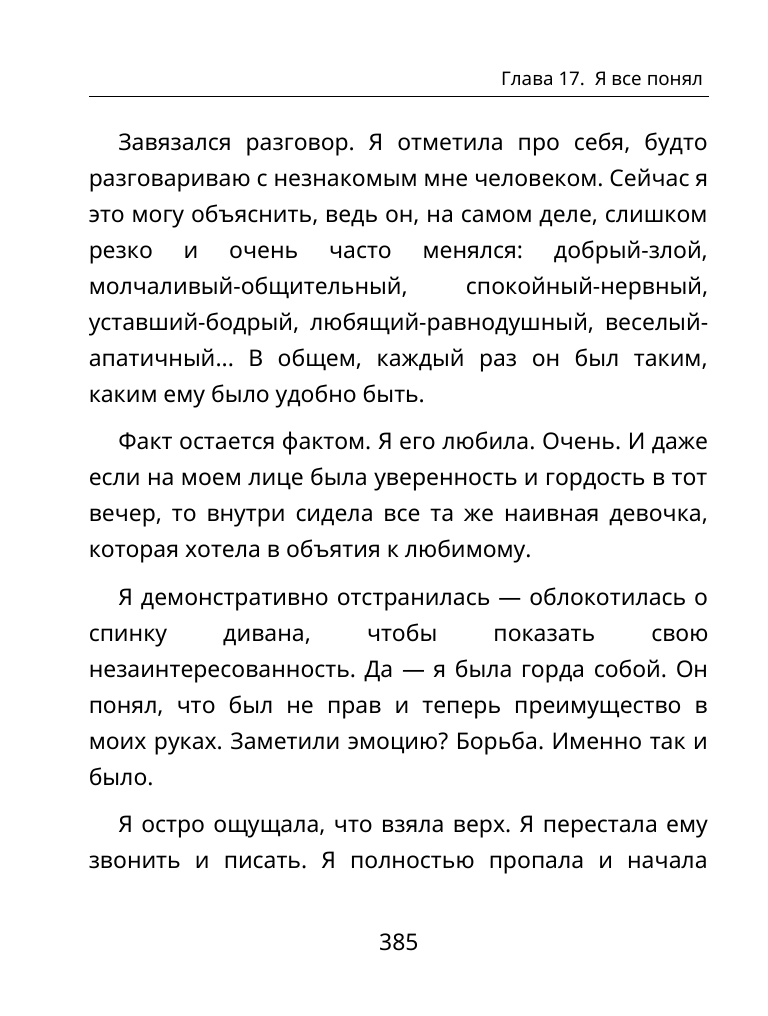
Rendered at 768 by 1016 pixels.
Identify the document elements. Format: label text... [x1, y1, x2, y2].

text Факт остается фактом. Я его любила. Очень. И даже если на моем лице была уверенность и гордость в тот вечер, то внутри сидела все та же наивная девочка, которая хотела в объятия к любимому. [88, 425, 709, 564]
text Я демонстративно отстранилась — облокотилась о спинку дивана, чтобы показать свою незаинтересованность. Да — я была горда собой. Он понял, что был не прав и теперь преимущество в моих руках. Заметили эмоцию? Борьба. Именно так и было. [88, 581, 709, 792]
text Я остро ощущала, что взяла верх. Я перестала ему звонить и писать. Я полностью пропала и начала [88, 808, 709, 875]
text Завязался разговор. Я отметила про себя, будто разговариваю с незнакомым мне человеком. Сейчас я это могу объяснить, ведь он, на самом деле, слишком резко и очень часто менялся: добрый-злой, молчаливый-общительный, спокойный-нервный, уставший-бодрый, любящий-равнодушный, веселый-апатичный... В общем, каждый раз он был таким, каким ему было удобно быть. [88, 126, 709, 409]
